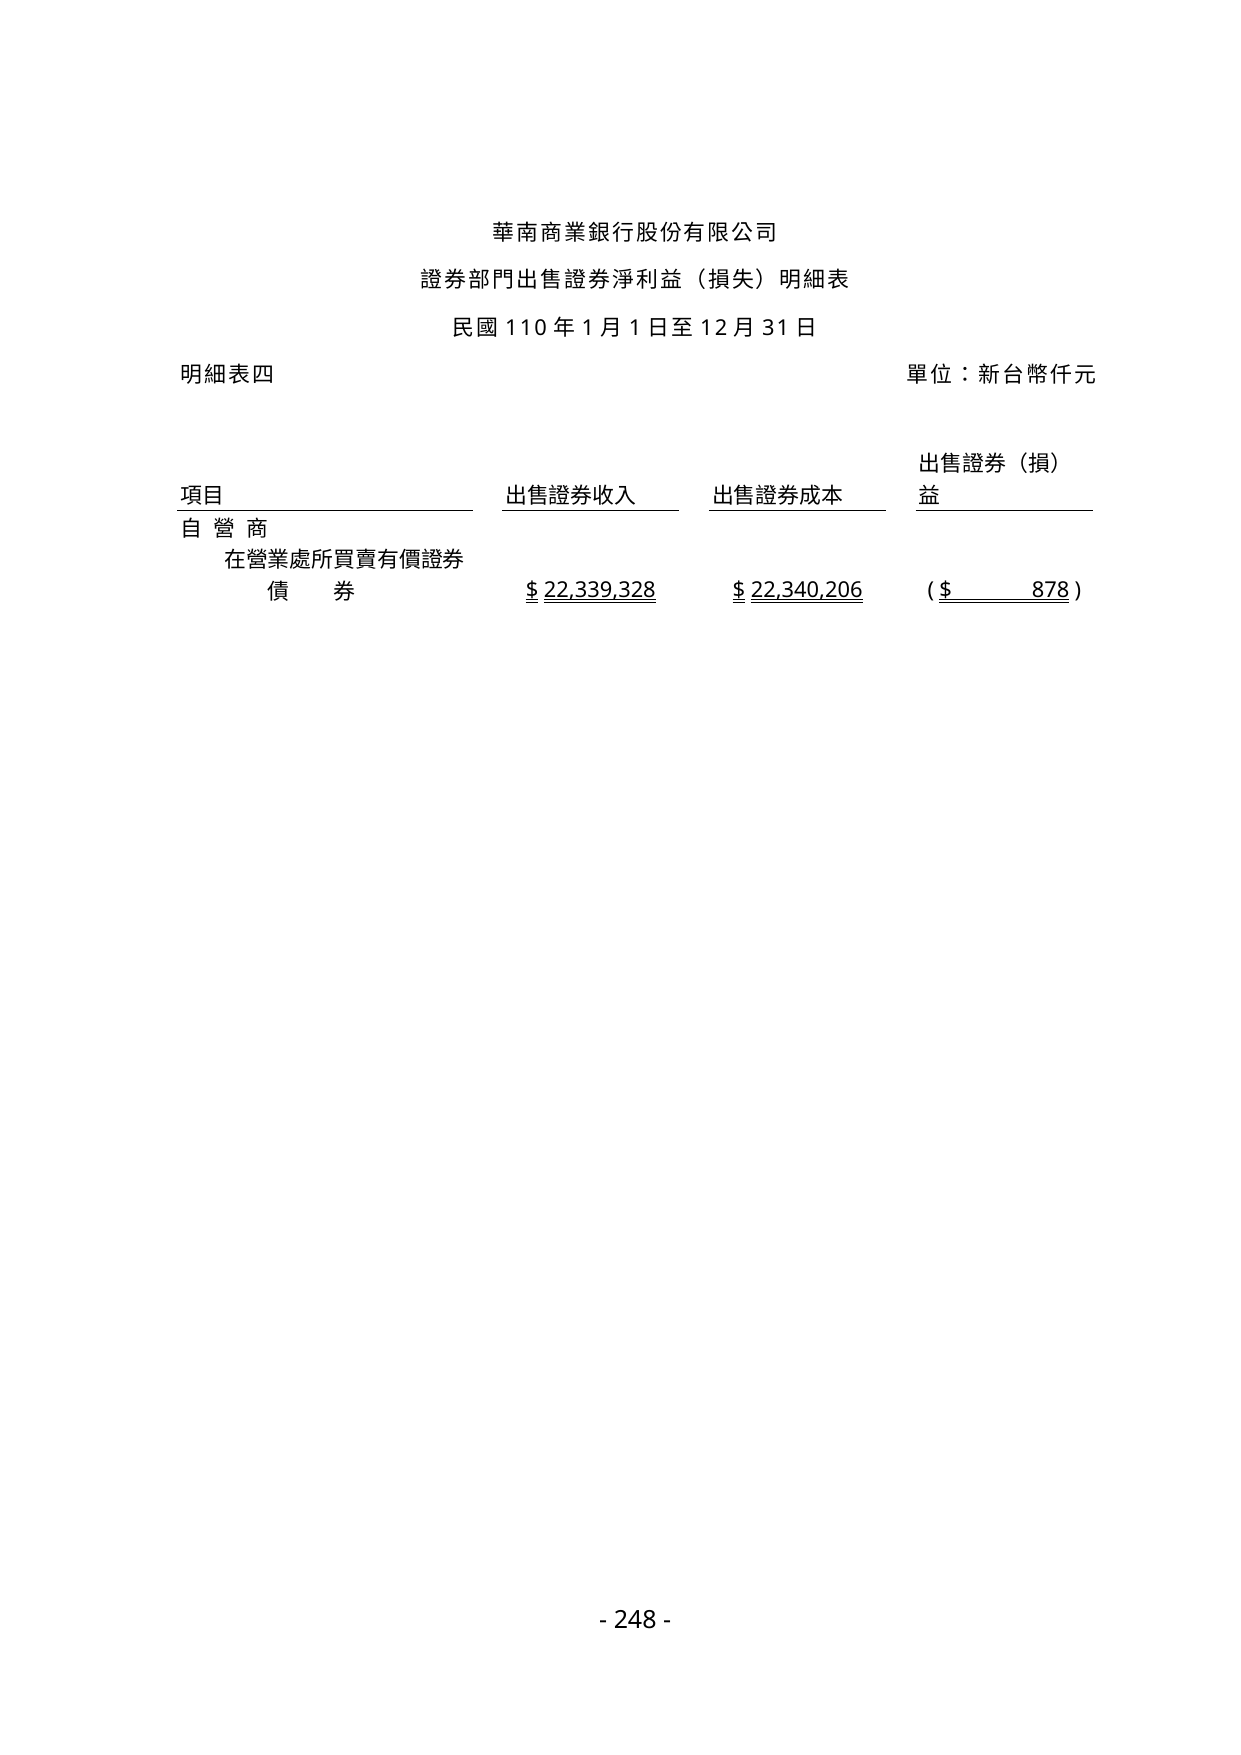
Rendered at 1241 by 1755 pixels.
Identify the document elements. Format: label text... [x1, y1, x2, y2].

table_cell [709, 511, 886, 542]
text 證券部門出售證券淨利益（損失）明細表 [177, 262, 1093, 294]
table_header 出售證券成本 [709, 446, 886, 509]
table_cell [916, 606, 1093, 635]
table_cell [177, 606, 472, 635]
table_cell [502, 606, 679, 635]
text 民國110年1月1日至12月31日 [177, 310, 1093, 341]
table_cell [916, 511, 1093, 542]
table_cell [679, 606, 709, 635]
table_cell [709, 606, 886, 635]
table_header 項目 [177, 446, 472, 509]
table_cell [709, 542, 886, 574]
table_cell [473, 542, 502, 574]
table_cell [886, 606, 916, 635]
table_header [886, 446, 916, 509]
table_header 出售證券（損）益 [916, 446, 1093, 509]
table_cell $ 22,339,328 [502, 574, 679, 606]
table_cell 自 營 商 [177, 511, 472, 542]
table_header [679, 446, 709, 509]
table_cell 在營業處所買賣有價證券 [177, 542, 472, 574]
table_cell [679, 542, 709, 574]
table_cell 債 券 [177, 574, 472, 606]
table_header 明細表四 [177, 357, 638, 401]
table_cell [502, 542, 679, 574]
text 華南商業銀行股份有限公司 [177, 215, 1093, 246]
table_cell [502, 511, 679, 542]
table_cell [886, 510, 916, 542]
table_cell [886, 542, 916, 574]
table_cell [679, 574, 709, 606]
table_cell $ 22,340,206 [709, 574, 886, 606]
table_cell [886, 574, 916, 606]
table_cell [473, 510, 502, 542]
table_cell [473, 606, 502, 635]
table_cell [679, 510, 709, 542]
table_header [473, 446, 502, 509]
table_cell ( $ 878 ) [916, 574, 1093, 606]
table_cell [916, 542, 1093, 574]
table_header 單位：新台幣仟元 [638, 357, 1099, 401]
table_header 出售證券收入 [502, 446, 679, 509]
table_cell [473, 574, 502, 606]
